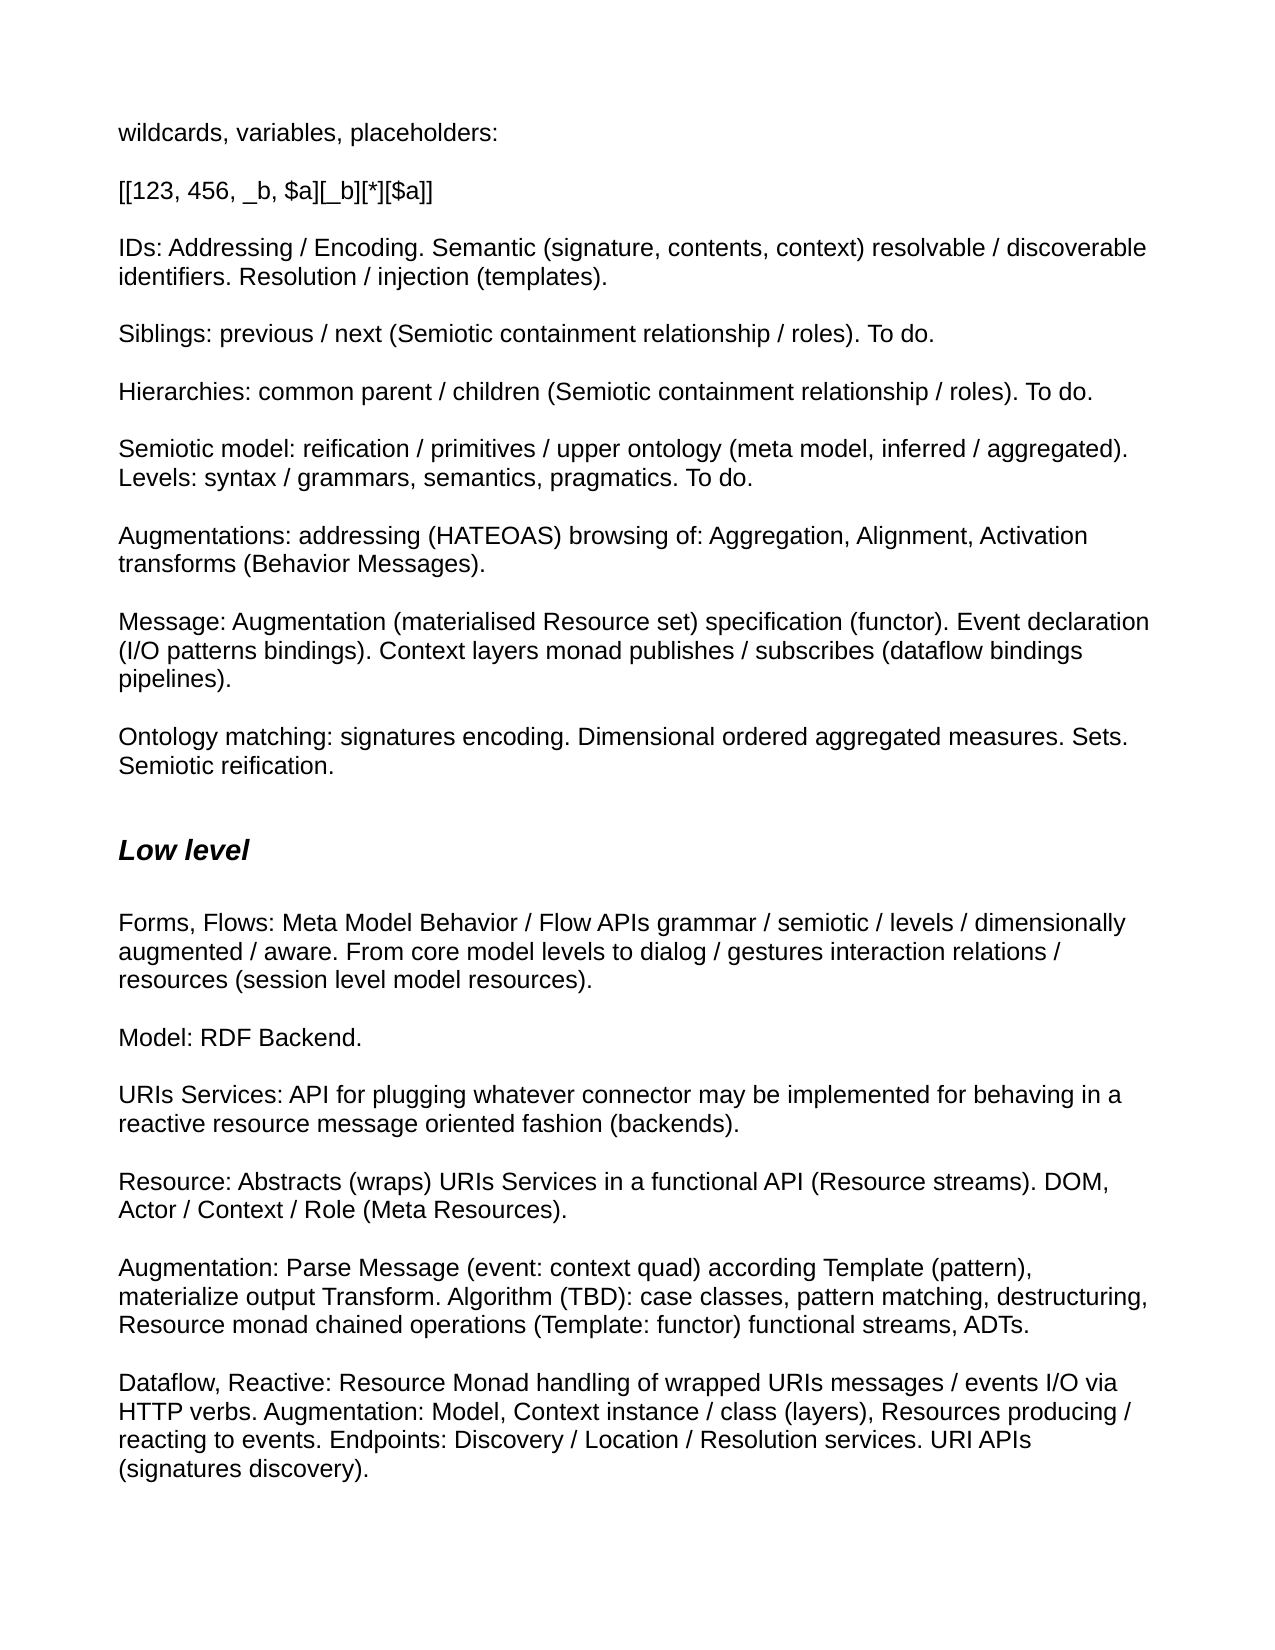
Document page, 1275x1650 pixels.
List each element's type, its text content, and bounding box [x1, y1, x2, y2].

text Augmentation: Parse Message (event: context quad) according Template (pattern), materialize output Transform. Algorithm (TBD): case classes, pattern matching, destructuring, Resource monad chained operations (Template: functor) functional streams, ADTs. [118, 1253, 1157, 1339]
text Hierarchies: common parent / children (Semiotic containment relationship / roles). To do. [118, 377, 1157, 406]
text URIs Services: API for plugging whatever connector may be implemented for behaving in a reactive resource message oriented fashion (backends). [118, 1080, 1157, 1138]
text Forms, Flows: Meta Model Behavior / Flow APIs grammar / semiotic / levels / dimensionally augmented / aware. From core model levels to dialog / gestures interaction relations / resources (session level model resources). [118, 908, 1157, 994]
text Siblings: previous / next (Semiotic containment relationship / roles). To do. [118, 319, 1157, 348]
text IDs: Addressing / Encoding. Semantic (signature, contents, context) resolvable / discoverable identifiers. Resolution / injection (templates). [118, 233, 1157, 291]
text Model: RDF Backend. [118, 1023, 1157, 1052]
text Augmentations: addressing (HATEOAS) browsing of: Aggregation, Alignment, Activation transforms (Behavior Messages). [118, 521, 1157, 578]
text Message: Augmentation (materialised Resource set) specification (functor). Event declaration (I/O patterns bindings). Context layers monad publishes / subscribes (dataflow bindings pipelines). [118, 607, 1157, 693]
subtitle Low level [118, 833, 1157, 867]
text Dataflow, Reactive: Resource Monad handling of wrapped URIs messages / events I/O via HTTP verbs. Augmentation: Model, Context instance / class (layers), Resources producing / reacting to events. Endpoints: Discovery / Location / Resolution services. URI APIs (signatures discovery). [118, 1368, 1157, 1483]
text Ontology matching: signatures encoding. Dimensional ordered aggregated measures. Sets. Semiotic reification. [118, 722, 1157, 779]
text Resource: Abstracts (wraps) URIs Services in a functional API (Resource streams). DOM, Actor / Context / Role (Meta Resources). [118, 1167, 1157, 1224]
text [[123, 456, _b, $a][_b][*][$a]] [118, 176, 1157, 204]
text Semiotic model: reification / primitives / upper ontology (meta model, inferred / aggregated). Levels: syntax / grammars, semantics, pragmatics. To do. [118, 434, 1157, 492]
text wildcards, variables, placeholders: [118, 118, 1157, 147]
